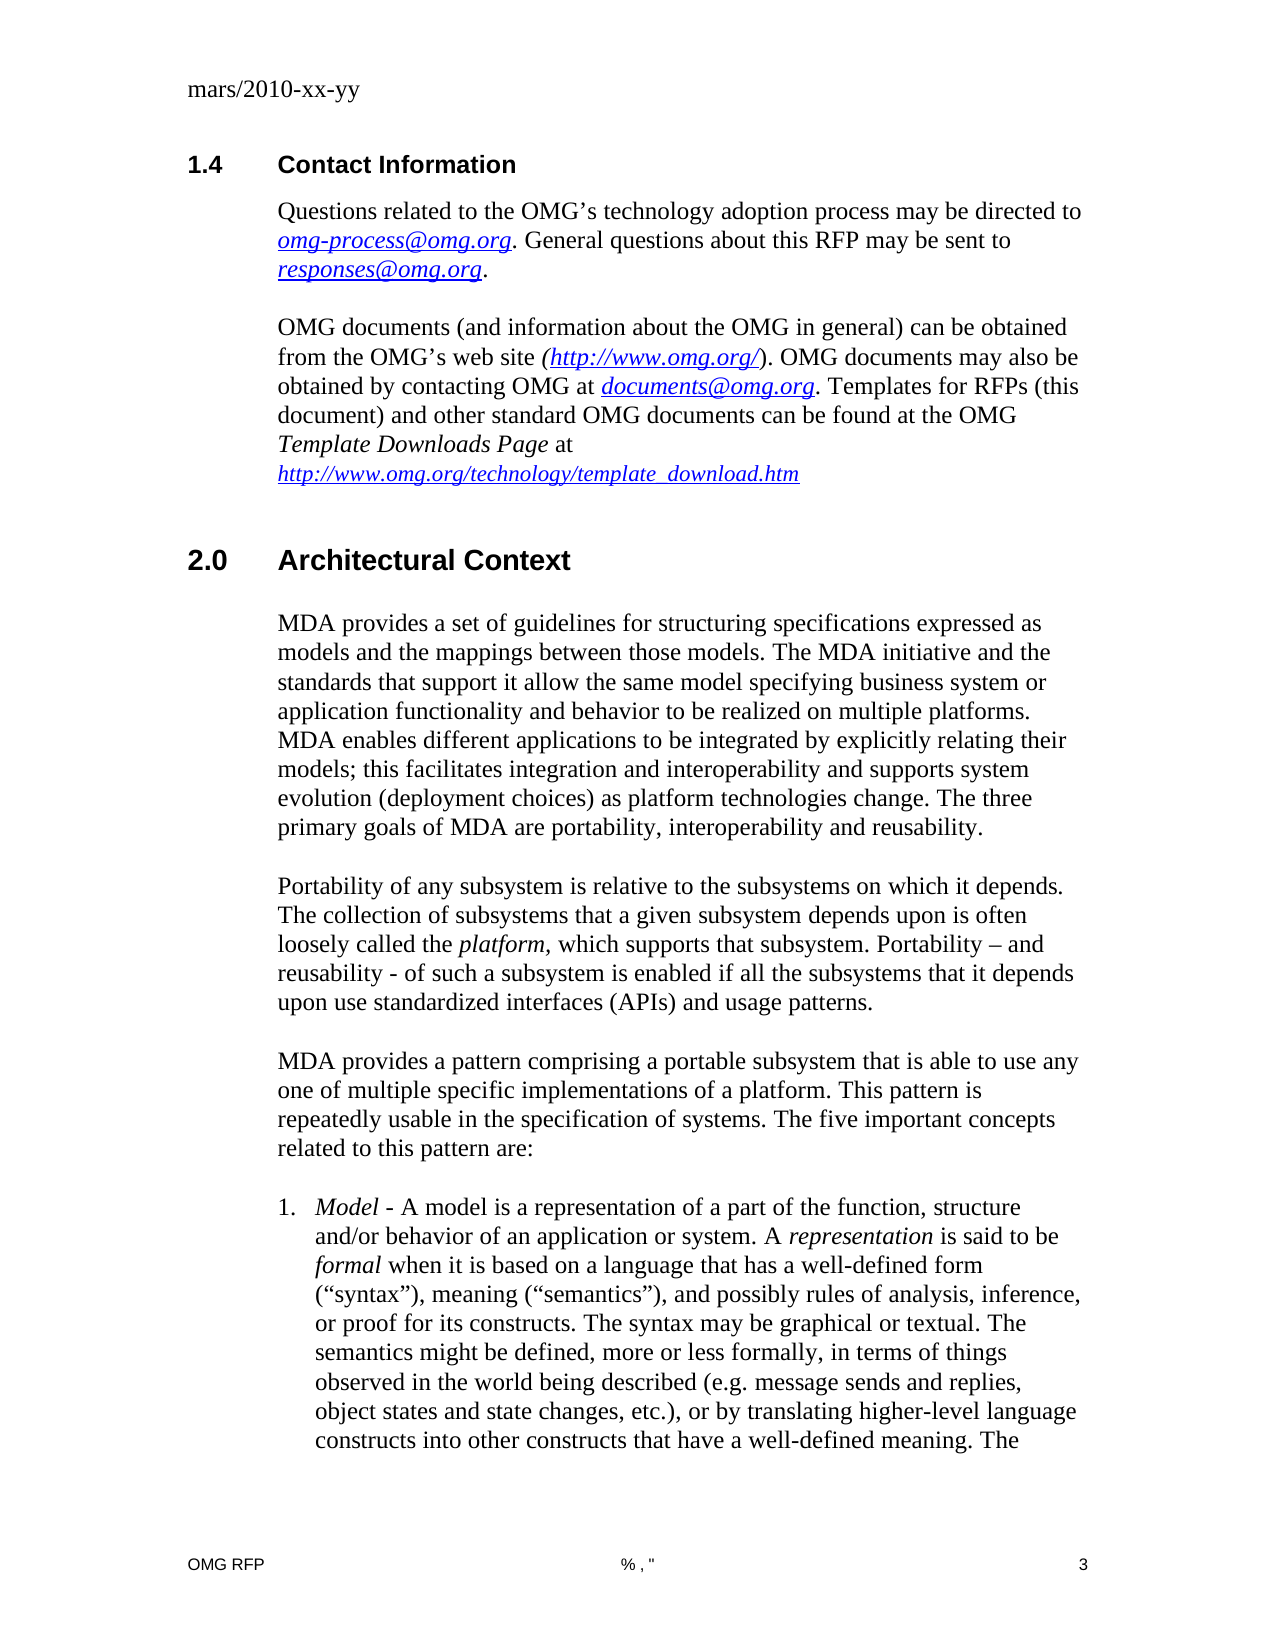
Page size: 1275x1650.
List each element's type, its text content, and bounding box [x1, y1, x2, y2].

text OMG documents (and information about the OMG in general) can be obtained from the OMG’s web site (http://www.omg.org/). OMG documents may also be obtained by contacting OMG at documents@omg.org. Templates for RFPs (this document) and other standard OMG documents can be found at the OMG Template Downloads Page at http://www.omg.org/technology/template_download.htm [277, 312, 1087, 487]
subtitle Architectural Context [187, 544, 1087, 577]
text MDA provides a set of guidelines for structuring specifications expressed as models and the mappings between those models. The MDA initiative and the standards that support it allow the same model specifying business system or application functionality and behavior to be realized on multiple platforms. MDA enables different applications to be integrated by explicitly relating their models; this facilitates integration and interoperability and supports system evolution (deployment choices) as platform technologies change. The three primary goals of MDA are portability, interoperability and reusability. [277, 608, 1087, 842]
subtitle Contact Information [187, 150, 1087, 179]
text Questions related to the OMG’s technology adoption process may be directed to omg-process@omg.org. General questions about this RFP may be sent to responses@omg.org. [277, 196, 1087, 283]
text MDA provides a pattern comprising a portable subsystem that is able to use any one of multiple specific implementations of a platform. This pattern is repeatedly usable in the specification of systems. The five important concepts related to this pattern are: [277, 1046, 1087, 1162]
text Portability of any subsystem is relative to the subsystems on which it depends. The collection of subsystems that a given subsystem depends upon is often loosely called the platform, which supports that subsystem. Portability – and reusability - of such a subsystem is enabled if all the subsystems that it depends upon use standardized interfaces (APIs) and usage patterns. [277, 871, 1087, 1017]
list Model - A model is a representation of a part of the function, structure and/or behavior of an application or system. A representation is said to be formal when it is based on a language that has a well-defined form (“syntax”), meaning (“semantics”), and possibly rules of analysis, inference, or proof for its constructs. The syntax may be graphical or textual. The semantics might be defined, more or less formally, in terms of things observed in the world being described (e.g. message sends and replies, object states and state changes, etc.), or by translating higher-level language constructs into other constructs that have a well-defined meaning. The [277, 1192, 1087, 1454]
